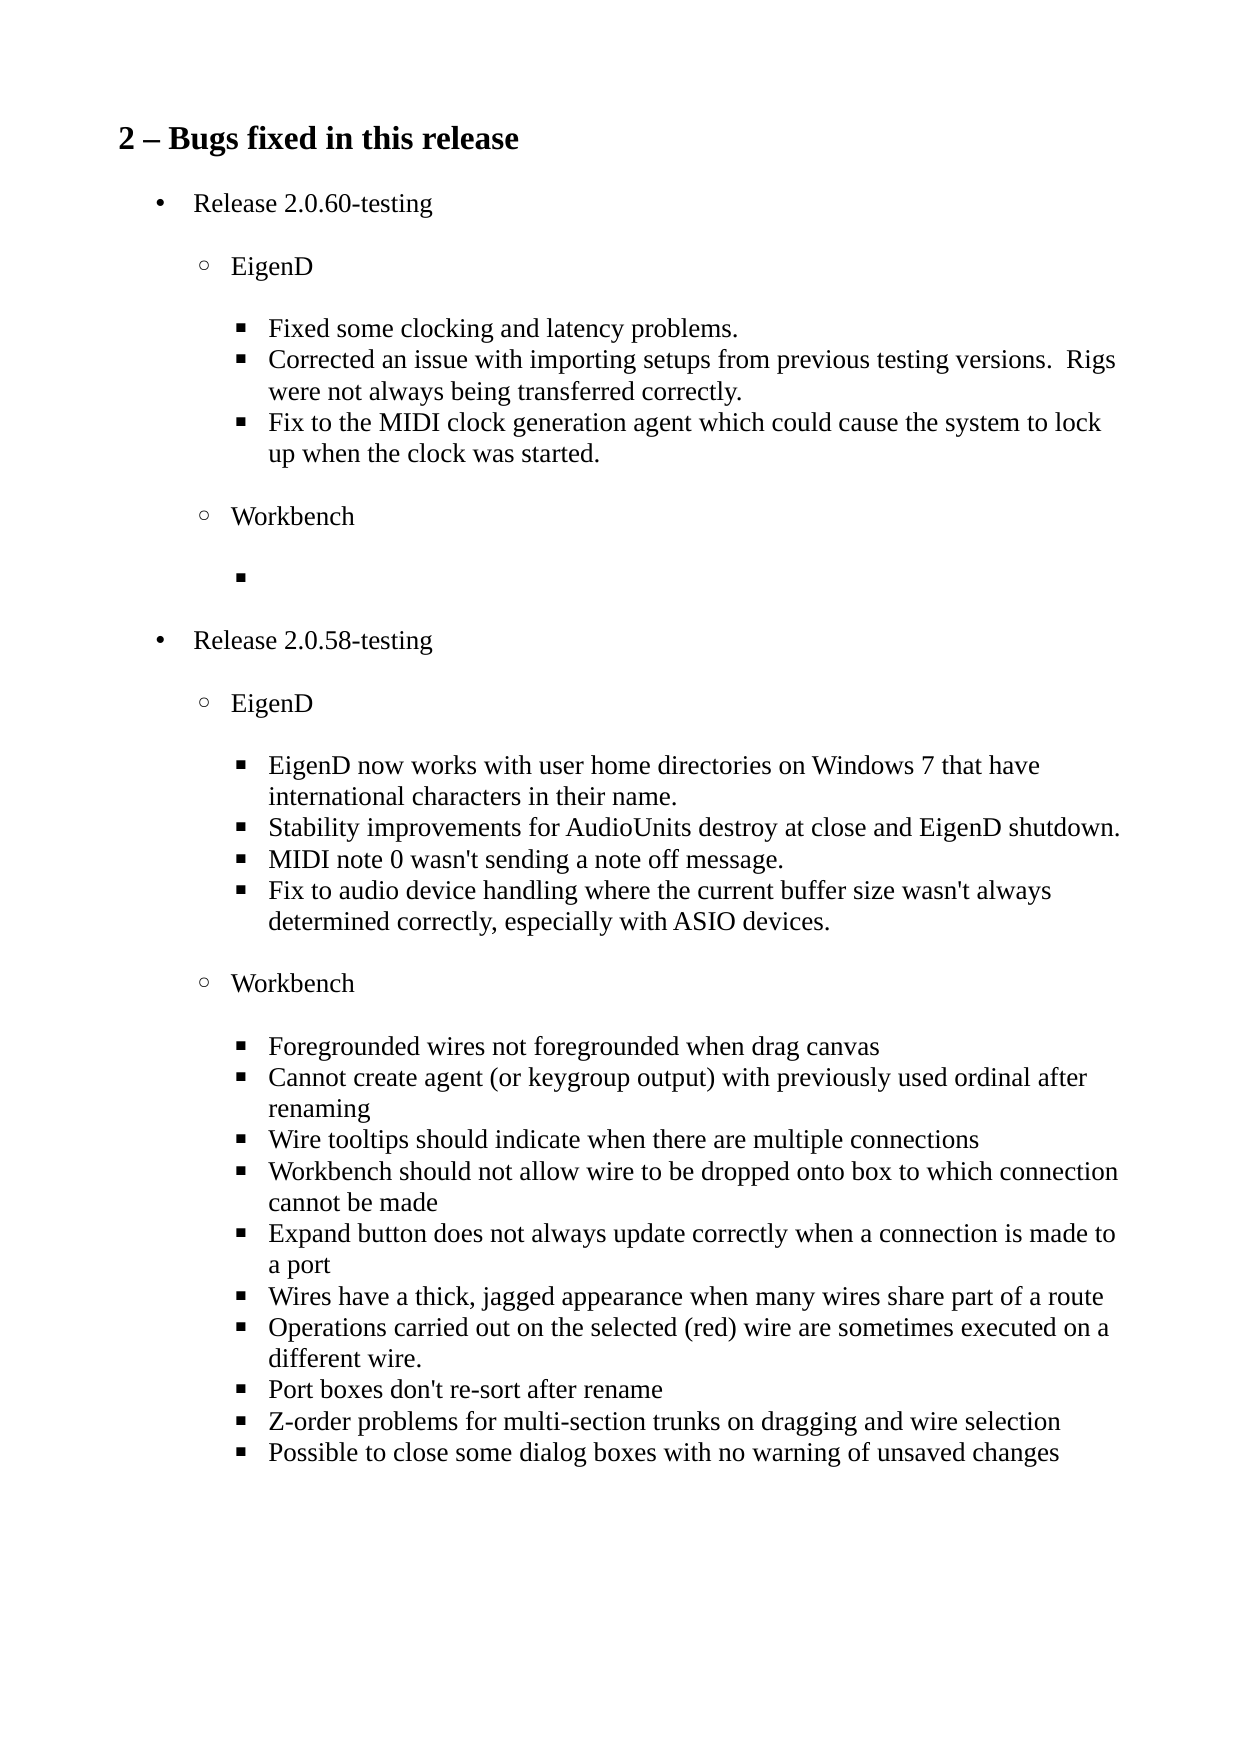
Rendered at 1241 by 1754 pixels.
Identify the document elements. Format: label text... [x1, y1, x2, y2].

list Cannot create agent (or keygroup output) with previously used ordinal after renaming [231, 1061, 1122, 1124]
list Release 2.0.60-testing [156, 188, 1122, 219]
list Wire tooltips should indicate when there are multiple connections [231, 1124, 1122, 1155]
list Possible to close some dialog boxes with no warning of unsaved changes [231, 1436, 1122, 1467]
list EigenD [193, 250, 1122, 281]
list Expand button does not always update correctly when a connection is made to a port [231, 1217, 1122, 1280]
list Stability improvements for AudioUnits destroy at close and EigenD shutdown. [231, 812, 1122, 843]
list Foregrounded wires not foregrounded when drag canvas [231, 1030, 1122, 1061]
list Z-order problems for multi-section trunks on dragging and wire selection [231, 1404, 1122, 1436]
list Fixed some clocking and latency problems. [231, 312, 1122, 344]
list EigenD now works with user home directories on Windows 7 that have international characters in their name. [231, 749, 1122, 812]
list Workbench should not allow wire to be dropped onto box to which connection cannot be made [231, 1155, 1122, 1217]
list Release 2.0.58-testing [156, 624, 1122, 656]
list EigenD [193, 687, 1122, 718]
text 2 – Bugs fixed in this release [118, 118, 1122, 156]
list MIDI note 0 wasn't sending a note off message. [231, 843, 1122, 874]
list Port boxes don't re-sort after rename [231, 1373, 1122, 1404]
list Workbench [193, 968, 1122, 999]
list Fix to the MIDI clock generation agent which could cause the system to lock up when the clock was started. [231, 406, 1122, 468]
list Fix to audio device handling where the current buffer size wasn't always determined correctly, especially with ASIO devices. [231, 874, 1122, 936]
list Operations carried out on the selected (red) wire are sometimes executed on a different wire. [231, 1311, 1122, 1373]
list Wires have a thick, jagged appearance when many wires share part of a route [231, 1280, 1122, 1311]
list Workbench [193, 499, 1122, 531]
list Corrected an issue with importing setups from previous testing versions. Rigs were not always being transferred correctly. [231, 344, 1122, 406]
